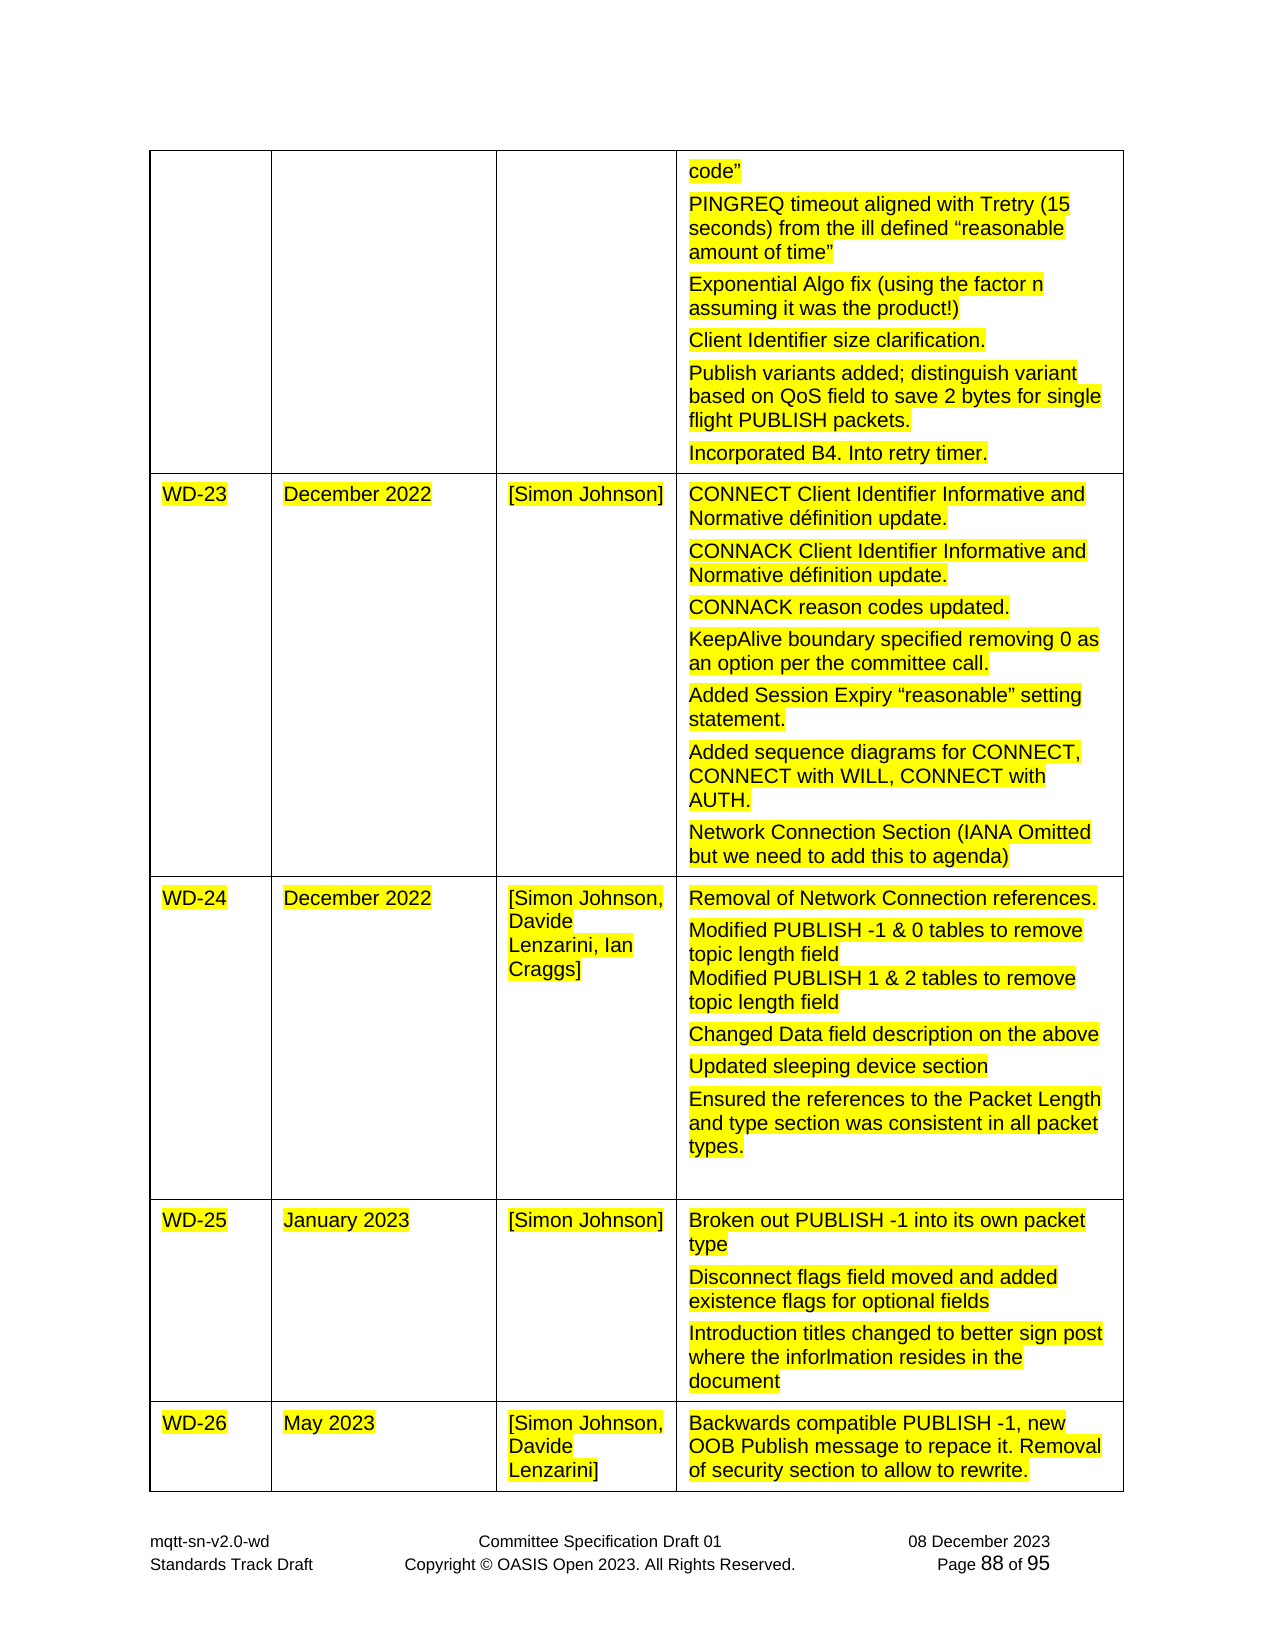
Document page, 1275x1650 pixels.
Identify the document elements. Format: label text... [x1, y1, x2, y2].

table_cell CONNECT Client Identifier Informative and Normative définition update. CONNACK Client Identifier Informative and Normative définition update. CONNACK reason codes updated. KeepAlive boundary specified removing 0 as an option per the committee call. Added Session Expiry “reasonable” setting statement. Added sequence diagrams for CONNECT, CONNECT with WILL, CONNECT with AUTH. Network Connection Section (IANA Omitted but we need to add this to agenda) [677, 474, 1123, 876]
table_cell May 2023 [272, 1402, 496, 1491]
table_cell WD-24 [151, 877, 271, 1199]
table_cell [Simon Johnson, Davide Lenzarini] [497, 1402, 676, 1491]
table_cell [272, 151, 496, 473]
table_cell [Simon Johnson] [497, 474, 676, 876]
table_cell [151, 151, 271, 473]
table_cell January 2023 [272, 1200, 496, 1401]
table_cell Backwards compatible PUBLISH -1, new OOB Publish message to repace it. Removal of security section to allow to rewrite. [677, 1402, 1123, 1491]
table_cell code” PINGREQ timeout aligned with Tretry (15 seconds) from the ill defined “reasonable amount of time” Exponential Algo fix (using the factor n assuming it was the product!) Client Identifier size clarification. Publish variants added; distinguish variant based on QoS field to save 2 bytes for single flight PUBLISH packets. Incorporated B4. Into retry timer. [677, 151, 1123, 473]
table_cell [Simon Johnson, Davide Lenzarini, Ian Craggs] [497, 877, 676, 1199]
table_cell Broken out PUBLISH -1 into its own packet type Disconnect flags field moved and added existence flags for optional fields Introduction titles changed to better sign post where the inforlmation resides in the document [677, 1200, 1123, 1401]
table_cell WD-25 [151, 1200, 271, 1401]
table_cell WD-23 [151, 474, 271, 876]
table_cell Removal of Network Connection references. Modified PUBLISH -1 & 0 tables to remove topic length field Modified PUBLISH 1 & 2 tables to remove topic length field Changed Data field description on the above Updated sleeping device section Ensured the references to the Packet Length and type section was consistent in all packet types. [677, 877, 1123, 1199]
table_cell WD-26 [151, 1402, 271, 1491]
table_cell December 2022 [272, 474, 496, 876]
table_cell December 2022 [272, 877, 496, 1199]
table_cell [Simon Johnson] [497, 1200, 676, 1401]
table_cell [497, 151, 676, 473]
